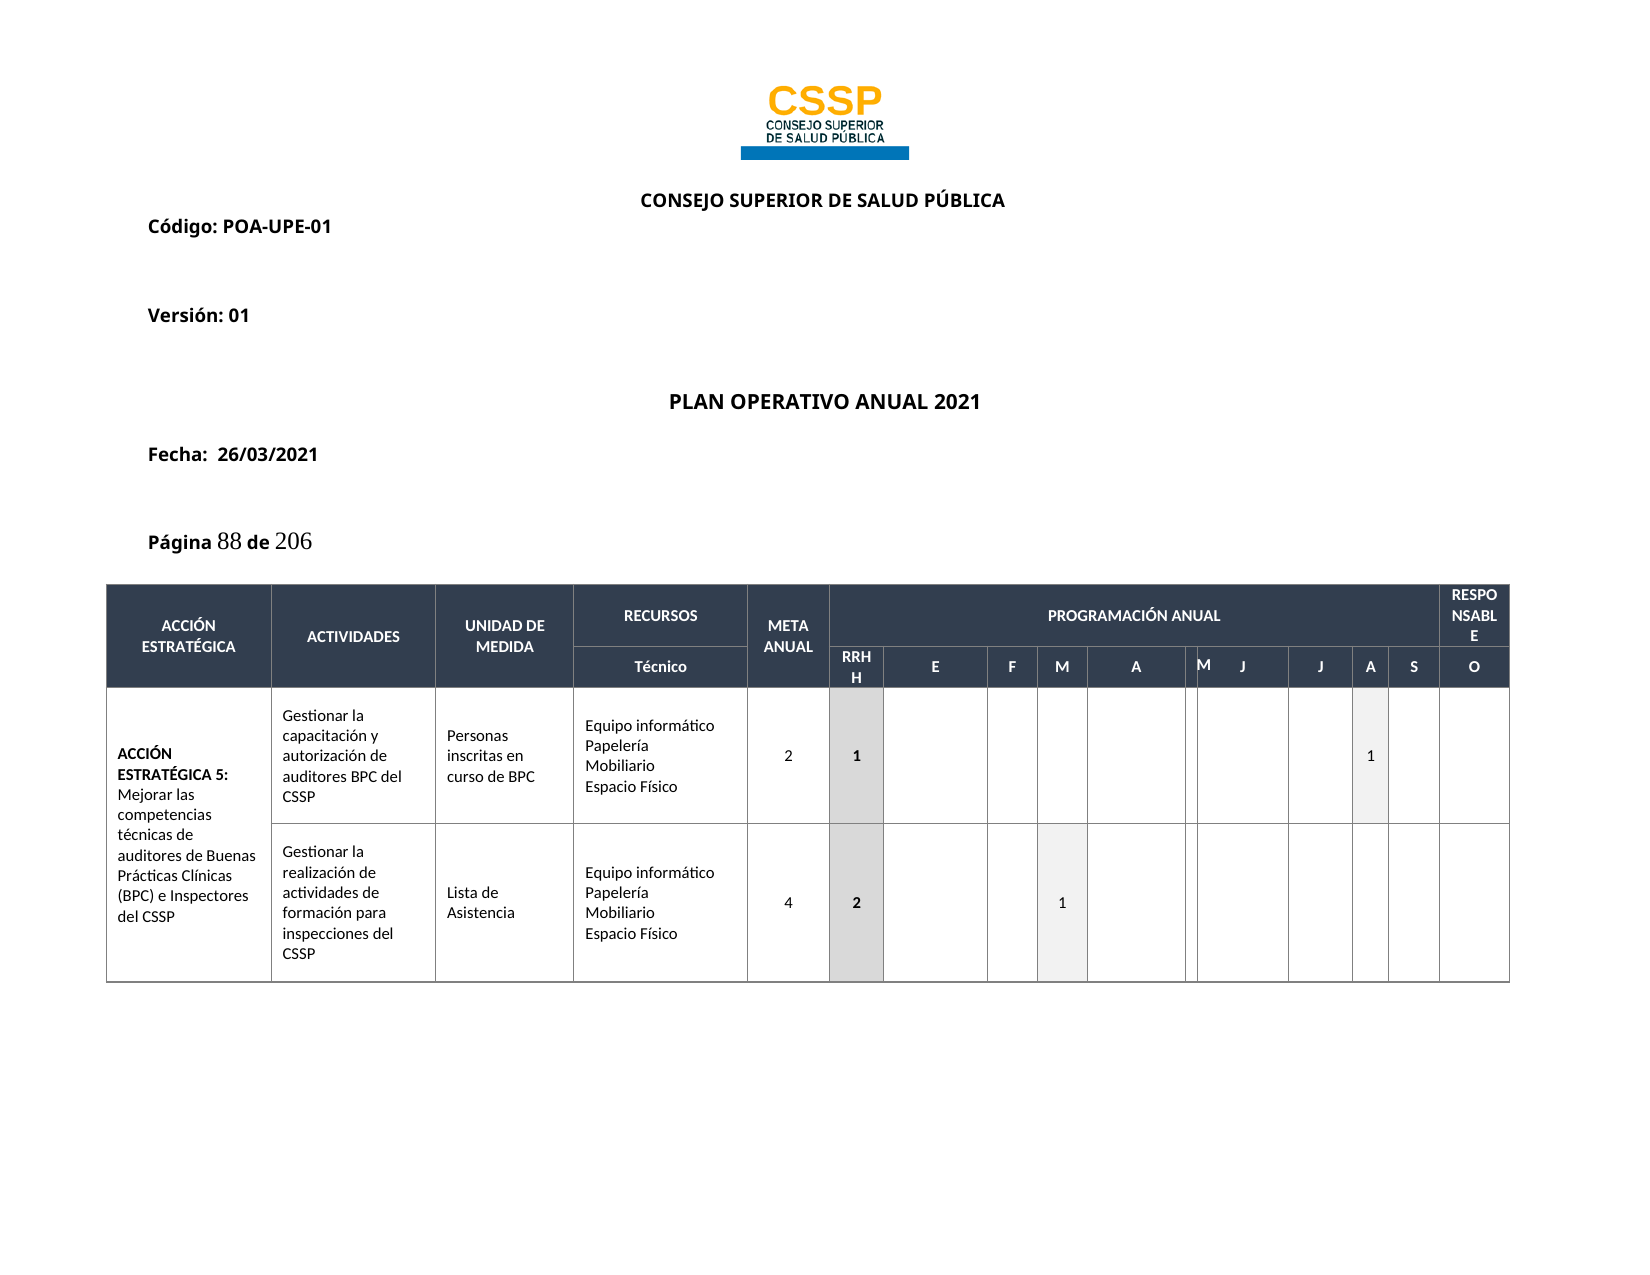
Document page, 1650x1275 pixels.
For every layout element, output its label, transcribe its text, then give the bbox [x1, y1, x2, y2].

table_cell [1186, 688, 1197, 823]
table_cell Lista de Asistencia [436, 824, 573, 981]
picture [740, 73, 910, 160]
table_cell [884, 824, 987, 981]
table_cell Equipo informático Papelería Mobiliario Espacio Físico [574, 824, 747, 981]
table_cell E [884, 647, 987, 687]
table_cell Gestionar la capacitación y autorización de auditores BPC del CSSP [272, 688, 435, 823]
table_cell O [1440, 647, 1509, 687]
table_cell [1440, 824, 1509, 981]
table_header ACTIVIDADES [272, 585, 435, 687]
table_cell Equipo informático Papelería Mobiliario Espacio Físico [574, 688, 747, 823]
table_header PROGRAMACIÓN ANUAL [830, 585, 1439, 646]
table_cell 2 [830, 824, 883, 981]
table_header RECURSOS [574, 585, 747, 646]
table_cell F [988, 647, 1037, 687]
table_header META ANUAL [748, 585, 829, 687]
table_cell ACCIÓN ESTRATÉGICA 5: Mejorar las competencias técnicas de auditores de Buenas Prácticas Clínicas (BPC) e Inspectores del CSSP [107, 688, 271, 981]
table_cell [1389, 824, 1439, 981]
table_header ACCIÓN ESTRATÉGICA [107, 585, 271, 687]
table_header RESPONSABLE [1440, 585, 1509, 646]
table_cell [884, 688, 987, 823]
table_cell Personas inscritas en curso de BPC [436, 688, 573, 823]
table_cell [1440, 688, 1509, 823]
table_cell M [1186, 647, 1197, 687]
table_cell [1389, 688, 1439, 823]
table_cell [1353, 824, 1388, 981]
table_cell [1186, 824, 1197, 981]
table_cell Gestionar la realización de actividades de formación para inspecciones del CSSP [272, 824, 435, 981]
table_cell [1088, 824, 1185, 981]
table_cell J [1198, 647, 1288, 687]
table_cell S [1389, 647, 1439, 687]
table_cell 1 [1353, 688, 1388, 823]
table_cell [1198, 824, 1288, 981]
table_header UNIDAD DE MEDIDA [436, 585, 573, 687]
table_cell 1 [1038, 824, 1087, 981]
table_cell [1289, 688, 1352, 823]
table_cell A [1088, 647, 1185, 687]
table_cell RRHH [830, 647, 883, 687]
table_cell [988, 824, 1037, 981]
table_cell M [1038, 647, 1087, 687]
table_cell [1088, 688, 1185, 823]
table_cell [988, 688, 1037, 823]
table_cell 1 [830, 688, 883, 823]
table_cell J [1289, 647, 1352, 687]
table_cell A [1353, 647, 1388, 687]
table_cell 4 [748, 824, 829, 981]
table_cell Técnico [574, 647, 747, 687]
table_cell [1289, 824, 1352, 981]
table_cell [1038, 688, 1087, 823]
table_cell [1198, 688, 1288, 823]
table_cell 2 [748, 688, 829, 823]
